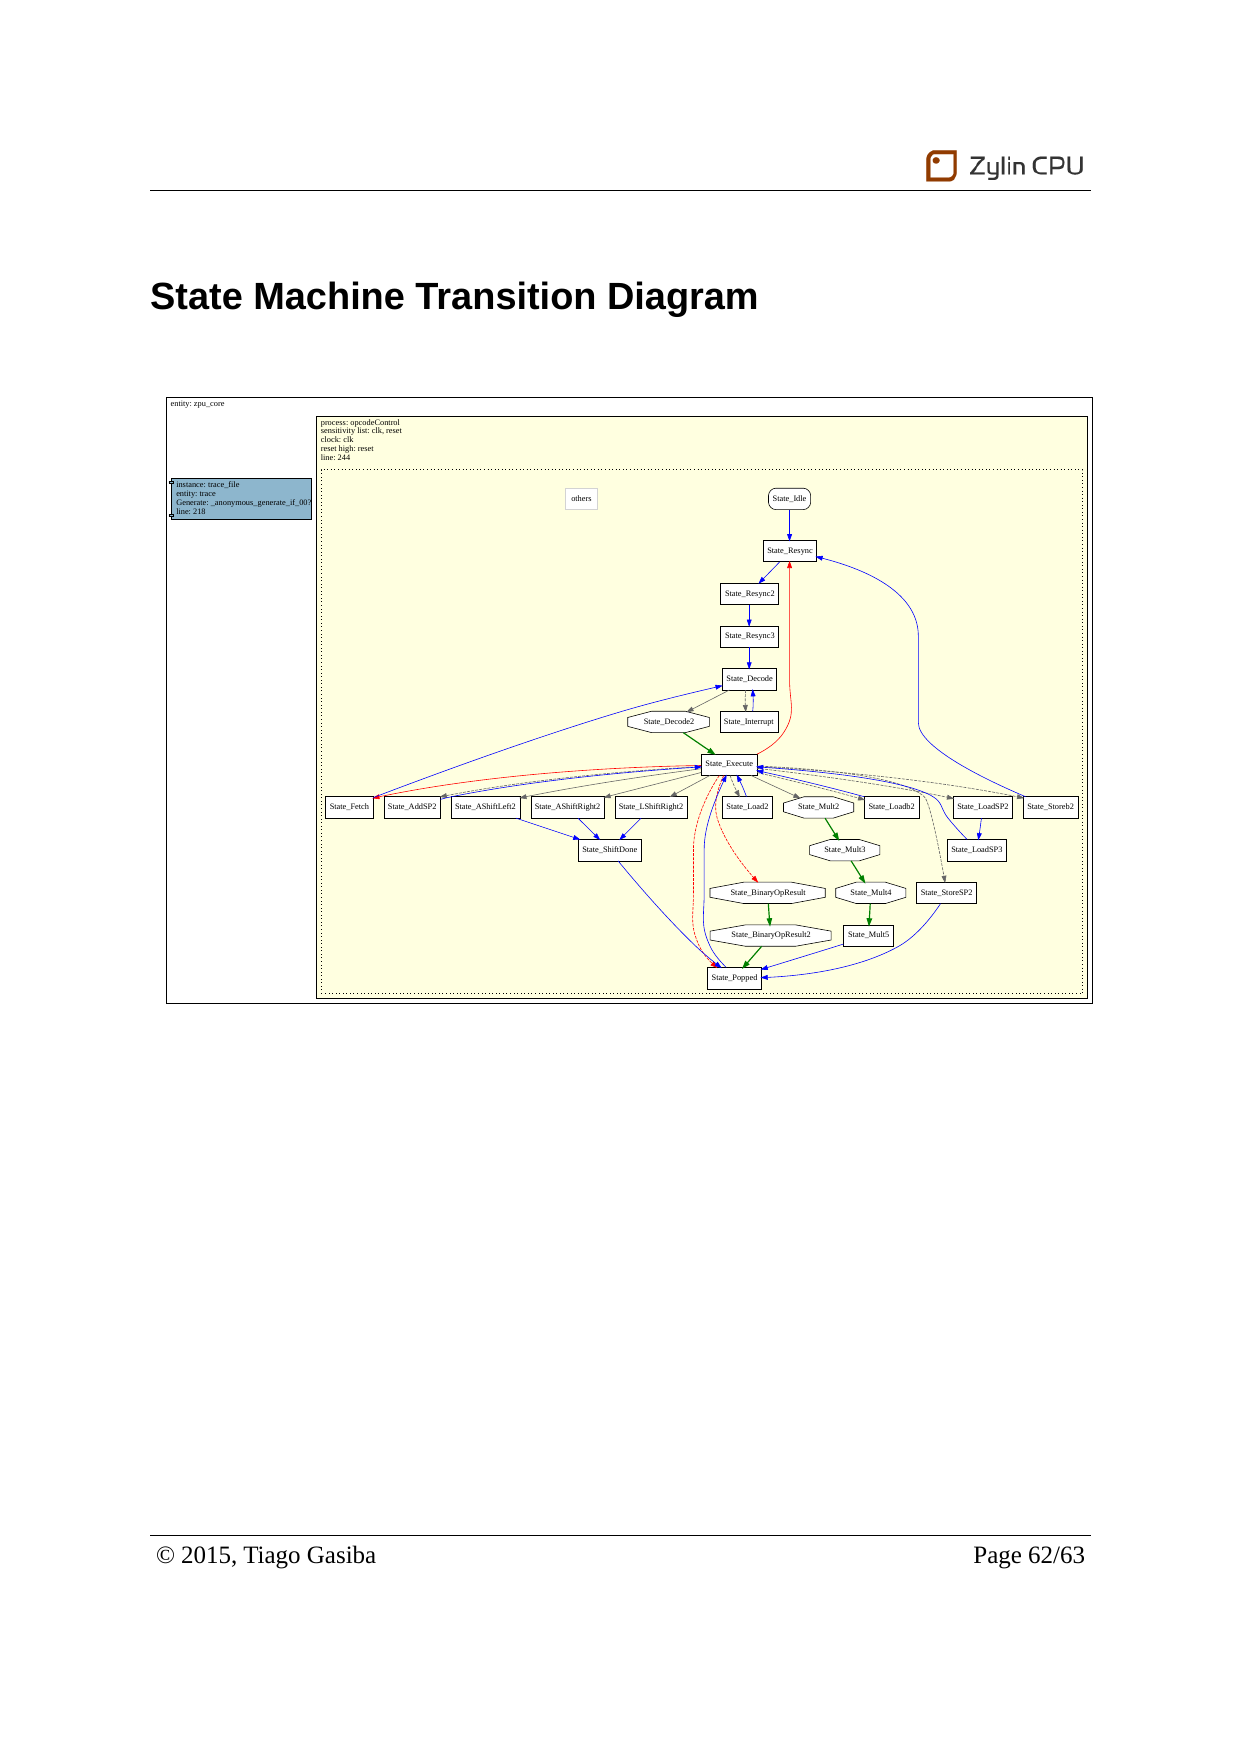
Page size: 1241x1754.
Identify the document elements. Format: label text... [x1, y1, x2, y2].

subtitle State Machine Transition Diagram [150, 274, 1091, 318]
picture [922, 148, 1151, 185]
